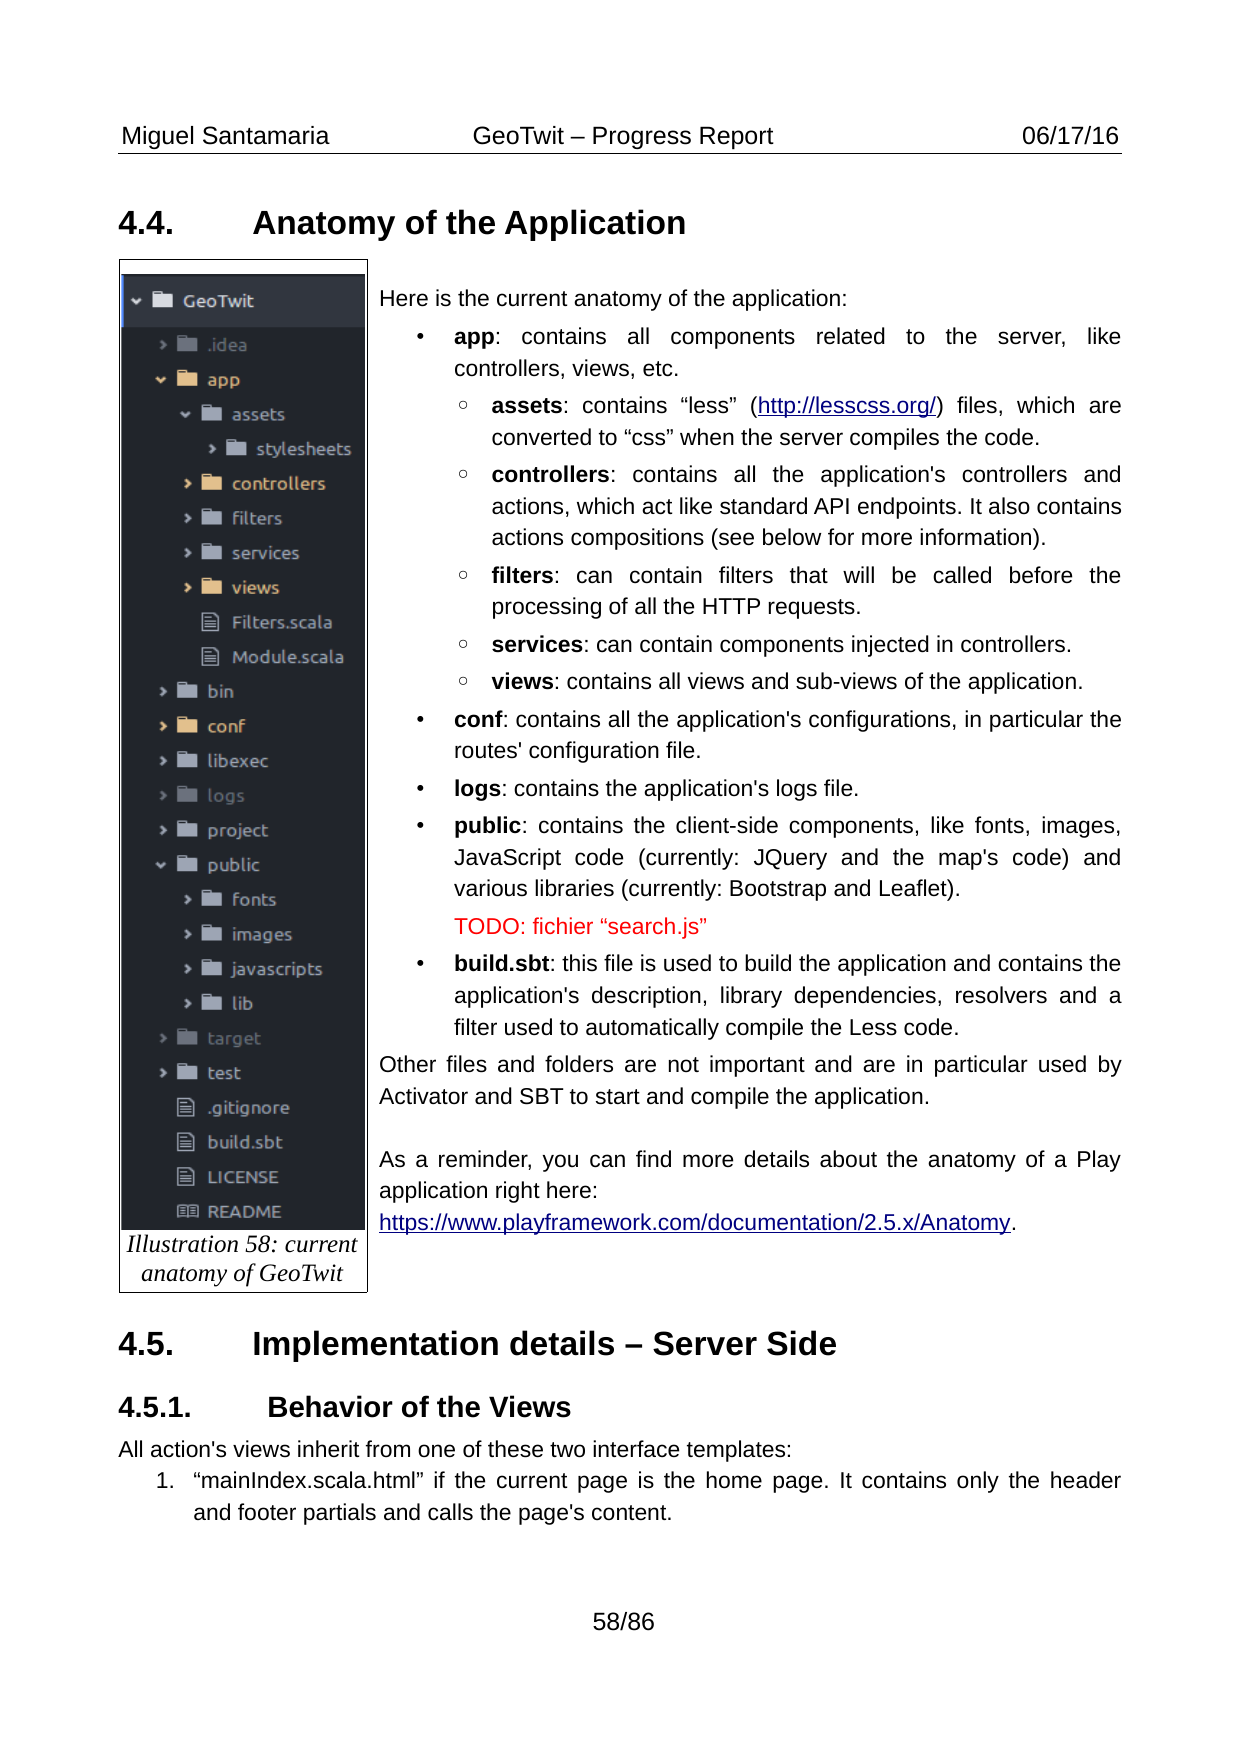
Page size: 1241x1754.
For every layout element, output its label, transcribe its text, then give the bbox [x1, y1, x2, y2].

list TODO: fichier “search.js” [368, 913, 1122, 939]
subtitle Behavior of the Views [118, 1390, 1122, 1423]
subtitle Implementation details – Server Side [118, 1324, 1122, 1363]
list app: contains all components related to the server, like controllers, views, etc. [368, 323, 1122, 381]
picture [121, 274, 365, 1230]
list conf: contains all the application's configurations, in particular the routes' configuration file. [368, 706, 1122, 764]
text Other files and folders are not important and are in particular used by Activator and SBT to start and compile the application. [368, 1051, 1122, 1109]
list public: contains the client-side components, like fonts, images, JavaScript code (currently: JQuery and the map's code) and various libraries (currently: Bootstrap and Leaflet). [368, 812, 1122, 902]
list “mainIndex.scala.html” if the current page is the home page. It contains only the header and footer partials and calls the page's content. [156, 1467, 1122, 1525]
list services: can contain components injected in controllers. [368, 631, 1122, 657]
list logs: contains the application's logs file. [368, 775, 1122, 801]
list controllers: contains all the application's controllers and actions, which act like standard API endpoints. It also contains actions compositions (see below for more information). [368, 461, 1122, 551]
list filters: can contain filters that will be called before the processing of all the HTTP requests. [368, 562, 1122, 619]
text Illustration 58: current anatomy of GeoTwit [122, 1230, 364, 1287]
subtitle Anatomy of the Application [118, 203, 1122, 242]
text As a reminder, you can find more details about the anatomy of a Play application right here: [368, 1146, 1122, 1204]
list assets: contains “less” (http://lesscss.org/) files, which are converted to “css” when the server compiles the code. [368, 392, 1122, 450]
text All action's views inherit from one of these two interface templates: [118, 1436, 1122, 1462]
list build.sbt: this file is used to build the application and contains the application's description, library dependencies, resolvers and a filter used to automatically compile the Less code. [368, 950, 1122, 1040]
text https://www.playframework.com/documentation/2.5.x/Anatomy. [368, 1209, 1122, 1267]
text Here is the current anatomy of the application: [368, 285, 1122, 312]
list views: contains all views and sub-views of the application. [368, 668, 1122, 694]
